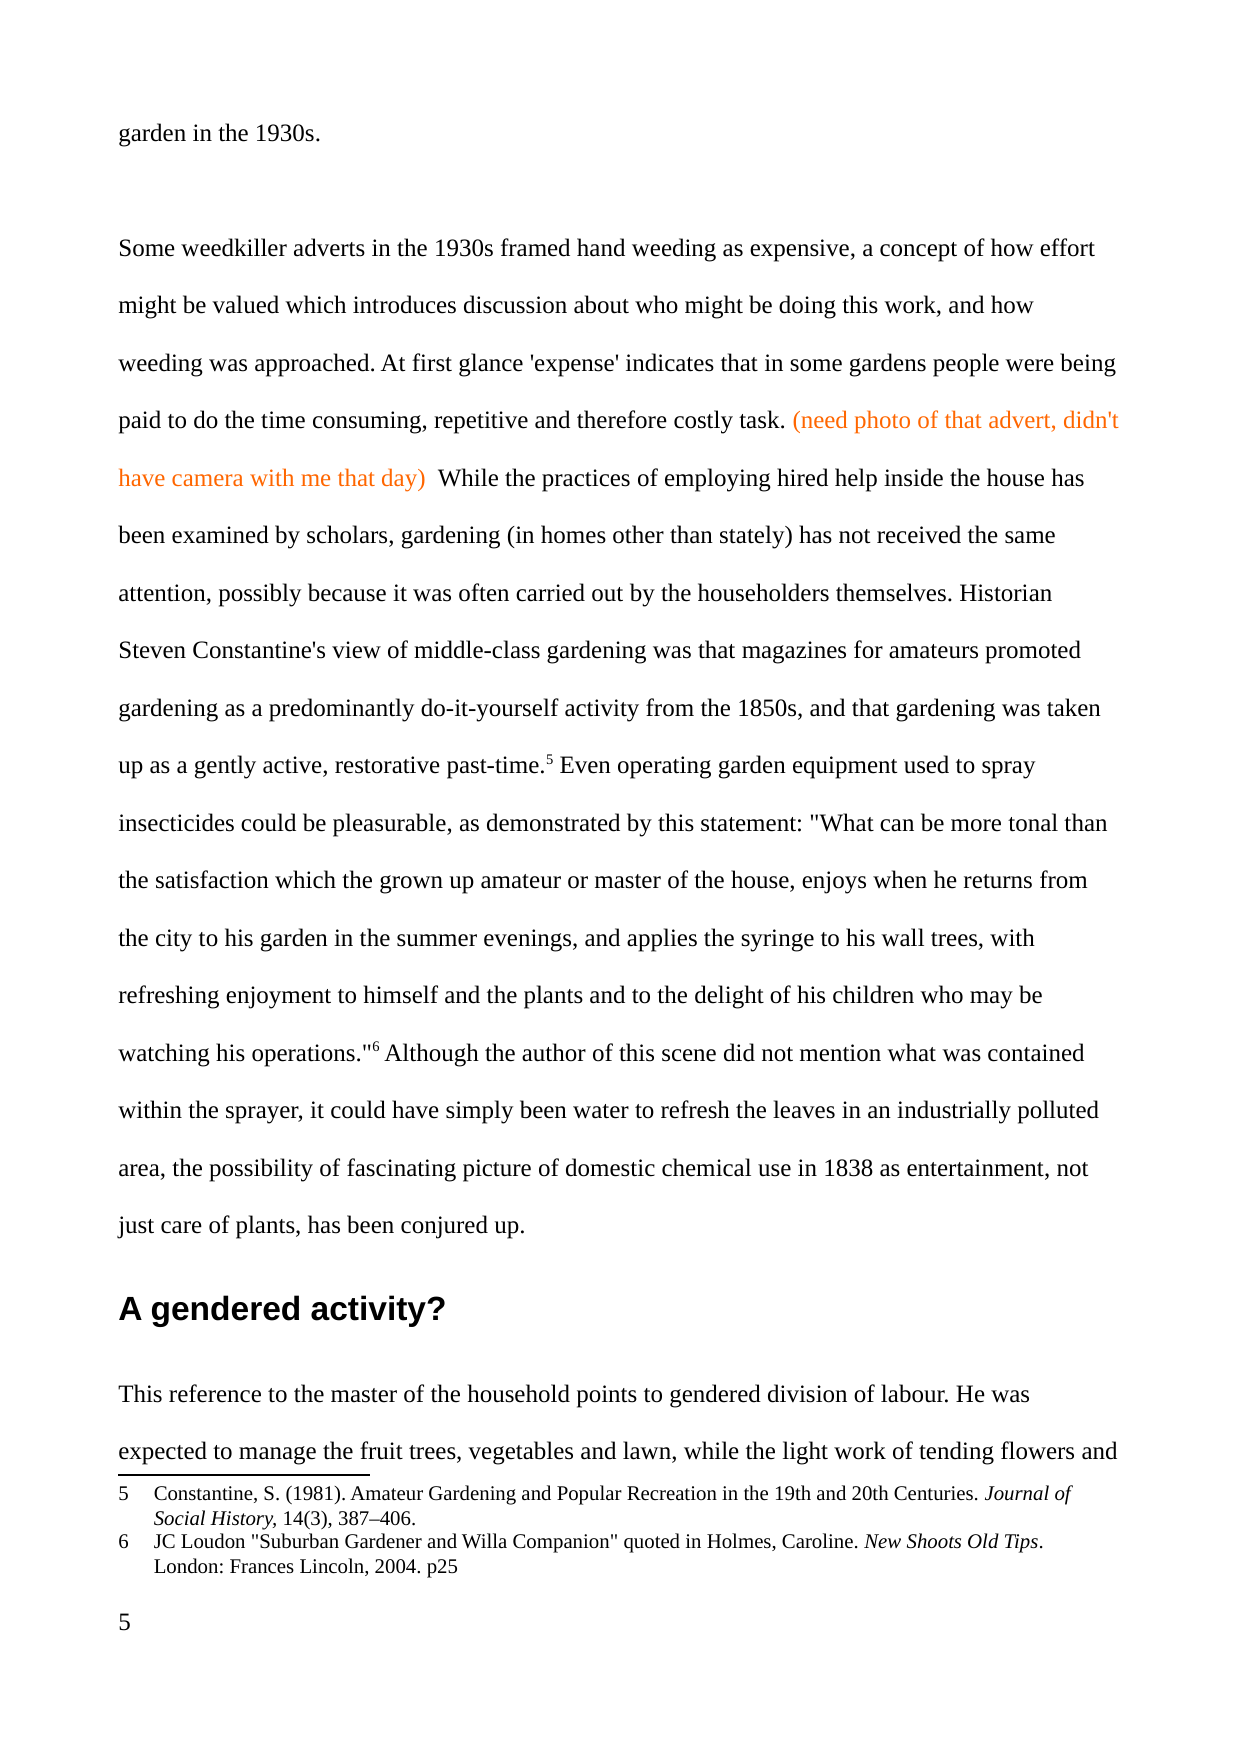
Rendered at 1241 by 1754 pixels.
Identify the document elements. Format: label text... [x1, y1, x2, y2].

text Constantine, S. (1981). Amateur Gardening and Popular Recreation in the 19th and 20th Centuries. Journal of Social History, 14(3), 387–406. [118, 1481, 1122, 1529]
subtitle A gendered activity? [118, 1289, 1122, 1328]
text JC Loudon "Suburban Gardener and Willa Companion" quoted in Holmes, Caroline. New Shoots Old Tips. London: Frances Lincoln, 2004. p25 [118, 1529, 1122, 1578]
text Some weedkiller adverts in the 1930s framed hand weeding as expensive, a concept of how effort might be valued which introduces discussion about who might be doing this work, and how weeding was approached. At first glance 'expense' indicates that in some gardens people were being paid to do the time consuming, repetitive and therefore costly task. (need photo of that advert, didn't have camera with me that day) While the practices of employing hired help inside the house has been examined by scholars, gardening (in homes other than stately) has not received the same attention, possibly because it was often carried out by the householders themselves. Historian Steven Constantine's view of middle-class gardening was that magazines for amateurs promoted gardening as a predominantly do-it-yourself activity from the 1850s, and that gardening was taken up as a gently active, restorative past-time. Even operating garden equipment used to spray insecticides could be pleasurable, as demonstrated by this statement: "What can be more tonal than the satisfaction which the grown up amateur or master of the house, enjoys when he returns from the city to his garden in the summer evenings, and applies the syringe to his wall trees, with refreshing enjoyment to himself and the plants and to the delight of his children who may be watching his operations." Although the author of this scene did not mention what was contained within the sprayer, it could have simply been water to refresh the leaves in an industrially polluted area, the possibility of fascinating picture of domestic chemical use in 1838 as entertainment, not just care of plants, has been conjured up. [118, 233, 1122, 1239]
text garden in the 1930s. [118, 118, 1122, 147]
text This reference to the master of the household points to gendered division of labour. He was expected to manage the fruit trees, vegetables and lawn, while the light work of tending flowers and [118, 1379, 1122, 1465]
